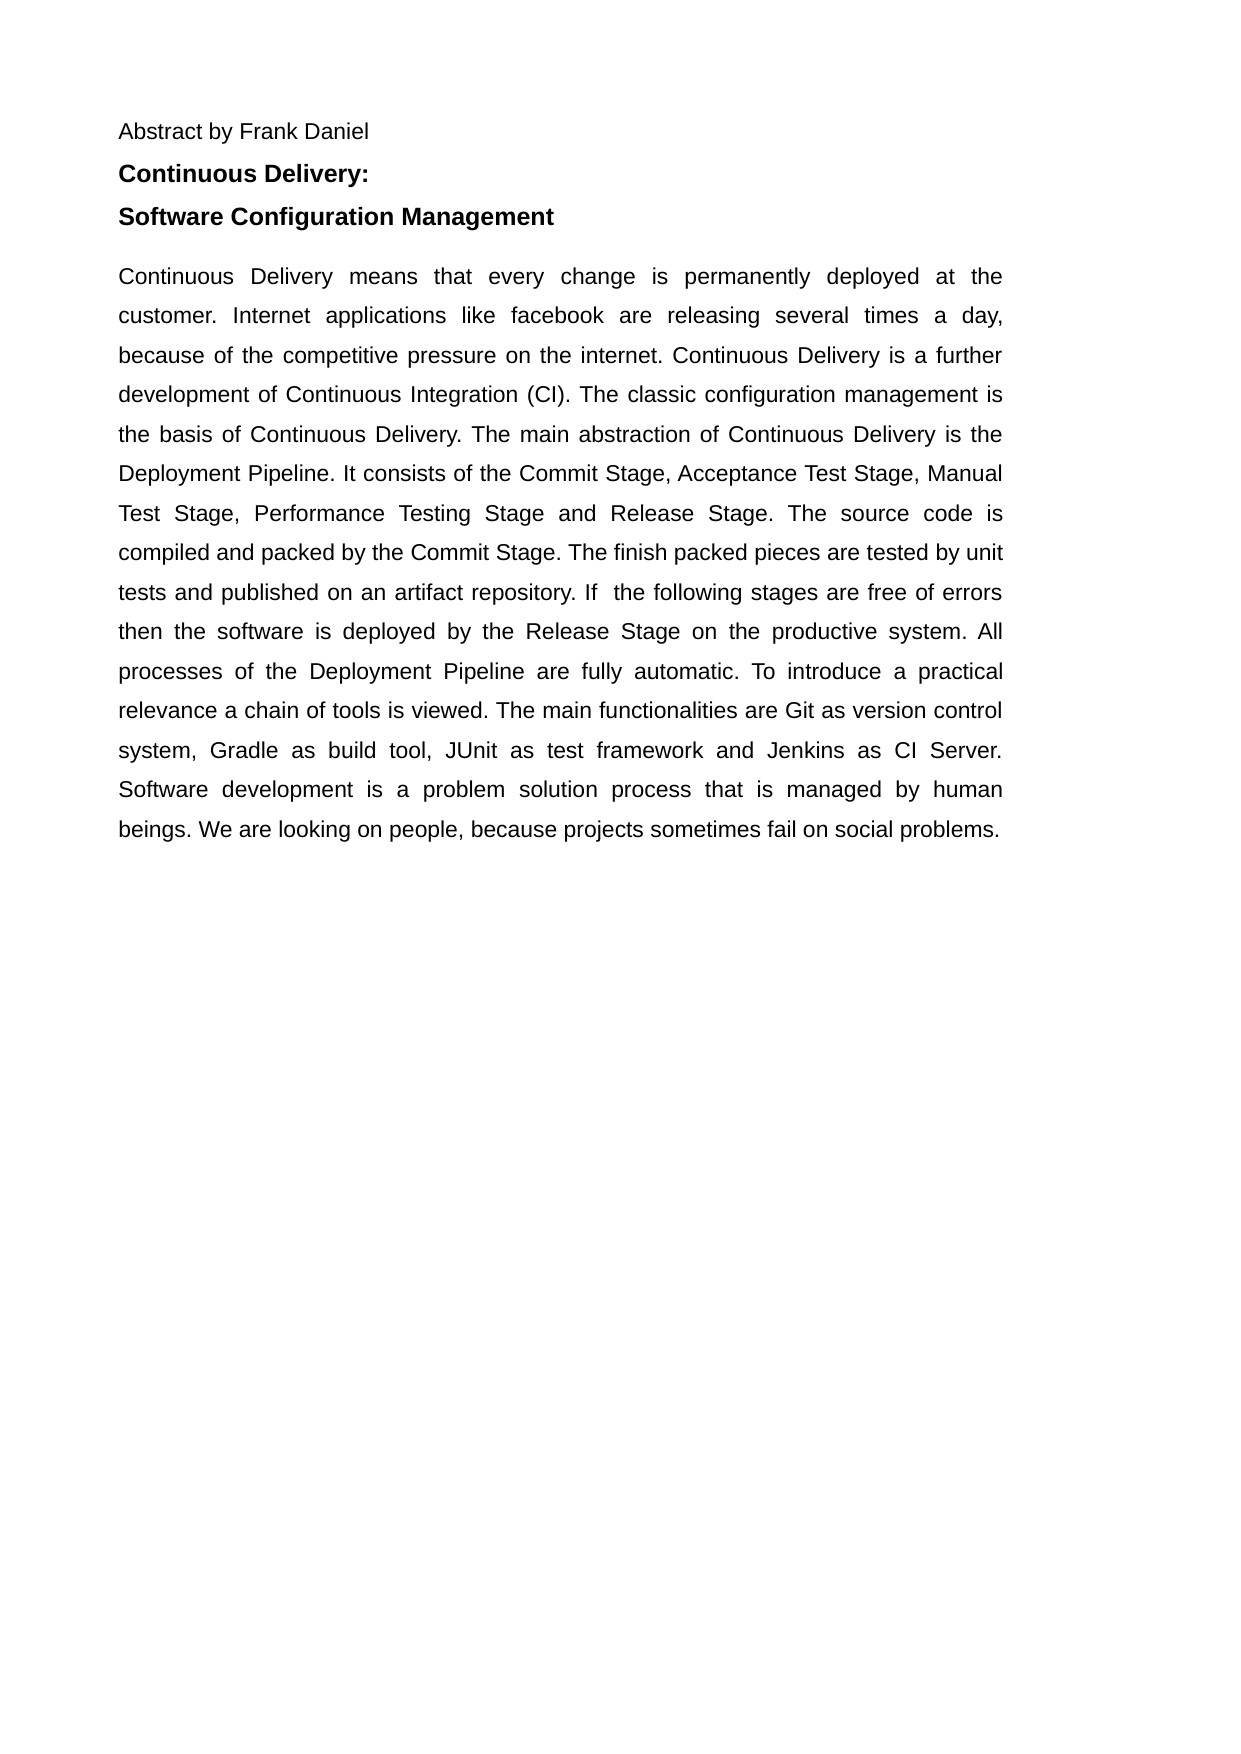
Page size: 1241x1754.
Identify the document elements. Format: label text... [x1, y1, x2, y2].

text Continuous Delivery means that every change is permanently deployed at the customer. Internet applications like facebook are releasing several times a day, because of the competitive pressure on the internet. Continuous Delivery is a further development of Continuous Integration (CI). The classic configuration management is the basis of Continuous Delivery. The main abstraction of Continuous Delivery is the Deployment Pipeline. It consists of the Commit Stage, Acceptance Test Stage, Manual Test Stage, Performance Testing Stage and Release Stage. The source code is compiled and packed by the Commit Stage. The finish packed pieces are tested by unit tests and published on an artifact repository. If the following stages are free of errors then the software is deployed by the Release Stage on the productive system. All processes of the Deployment Pipeline are fully automatic. To introduce a practical relevance a chain of tools is viewed. The main functionalities are Git as version control system, Gradle as build tool, JUnit as test framework and Jenkins as CI Server. Software development is a problem solution process that is managed by human beings. We are looking on people, because projects sometimes fail on social problems. [118, 263, 1004, 842]
text Abstract by Frank Daniel Continuous Delivery: Software Configuration Management [118, 118, 1004, 231]
